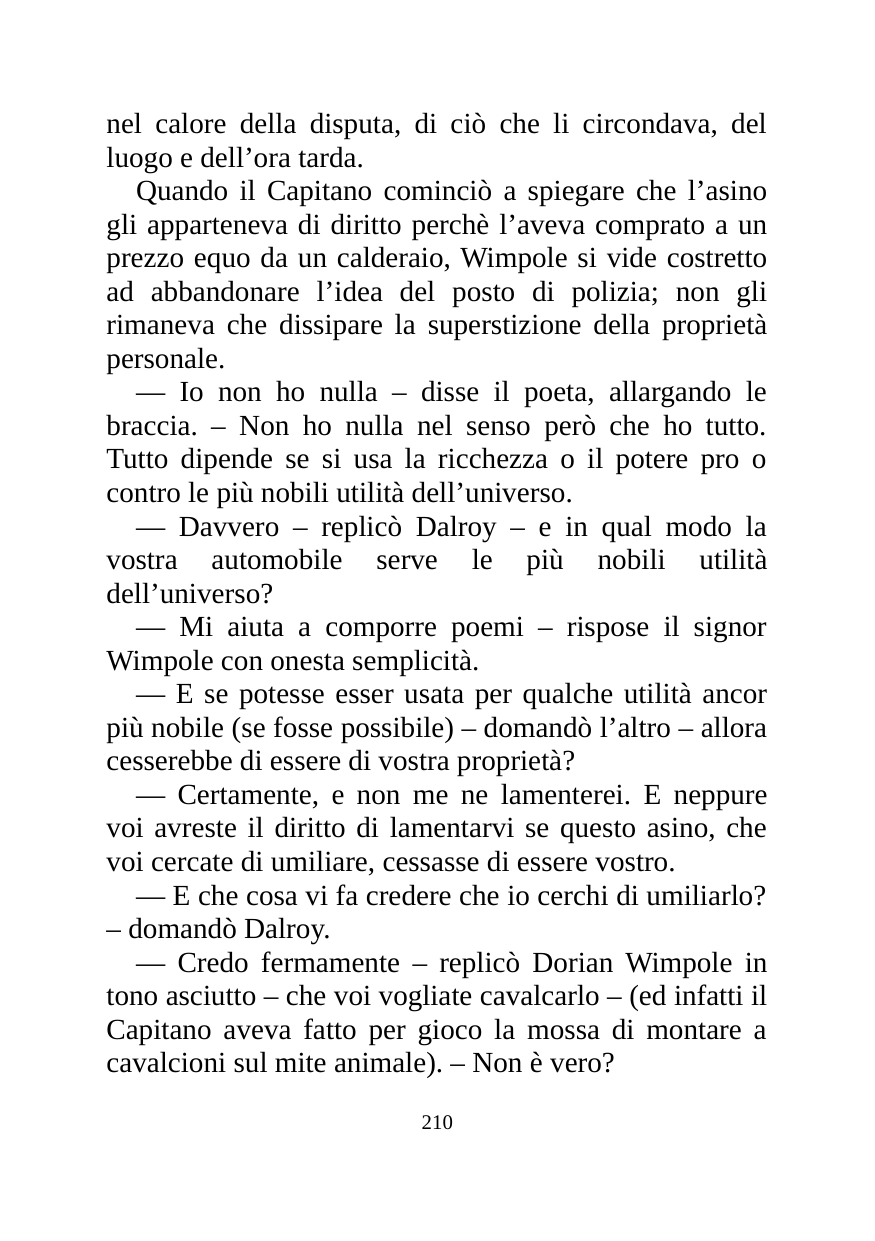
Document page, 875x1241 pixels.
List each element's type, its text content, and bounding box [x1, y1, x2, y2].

text — E che cosa vi fa credere che io cerchi di umiliarlo? – domandò Dalroy. [106, 878, 768, 945]
text — Credo fermamente – replicò Dorian Wimpole in tono asciutto – che voi vogliate cavalcarlo – (ed infatti il Capitano aveva fatto per gioco la mossa di montare a cavalcioni sul mite animale). – Non è vero? [106, 945, 768, 1079]
text nel calore della disputa, di ciò che li circondava, del luogo e dell’ora tarda. [106, 106, 768, 173]
text — E se potesse esser usata per qualche utilità ancor più nobile (se fosse possibile) – domandò l’altro – allora cesserebbe di essere di vostra proprietà? [106, 676, 768, 777]
text — Mi aiuta a comporre poemi – rispose il signor Wimpole con onesta semplicità. [106, 609, 768, 676]
text — Io non ho nulla – disse il poeta, allargando le braccia. – Non ho nulla nel senso però che ho tutto. Tutto dipende se si usa la ricchezza o il potere pro o contro le più nobili utilità dell’universo. [106, 374, 768, 509]
text — Certamente, e non me ne lamenterei. E neppure voi avreste il diritto di lamentarvi se questo asino, che voi cercate di umiliare, cessasse di essere vostro. [106, 777, 768, 878]
text Quando il Capitano cominciò a spiegare che l’asino gli apparteneva di diritto perchè l’aveva comprato a un prezzo equo da un calderaio, Wimpole si vide costretto ad abbandonare l’idea del posto di polizia; non gli rimaneva che dissipare la superstizione della proprietà personale. [106, 173, 768, 374]
text — Davvero – replicò Dalroy – e in qual modo la vostra automobile serve le più nobili utilità dell’universo? [106, 509, 768, 609]
